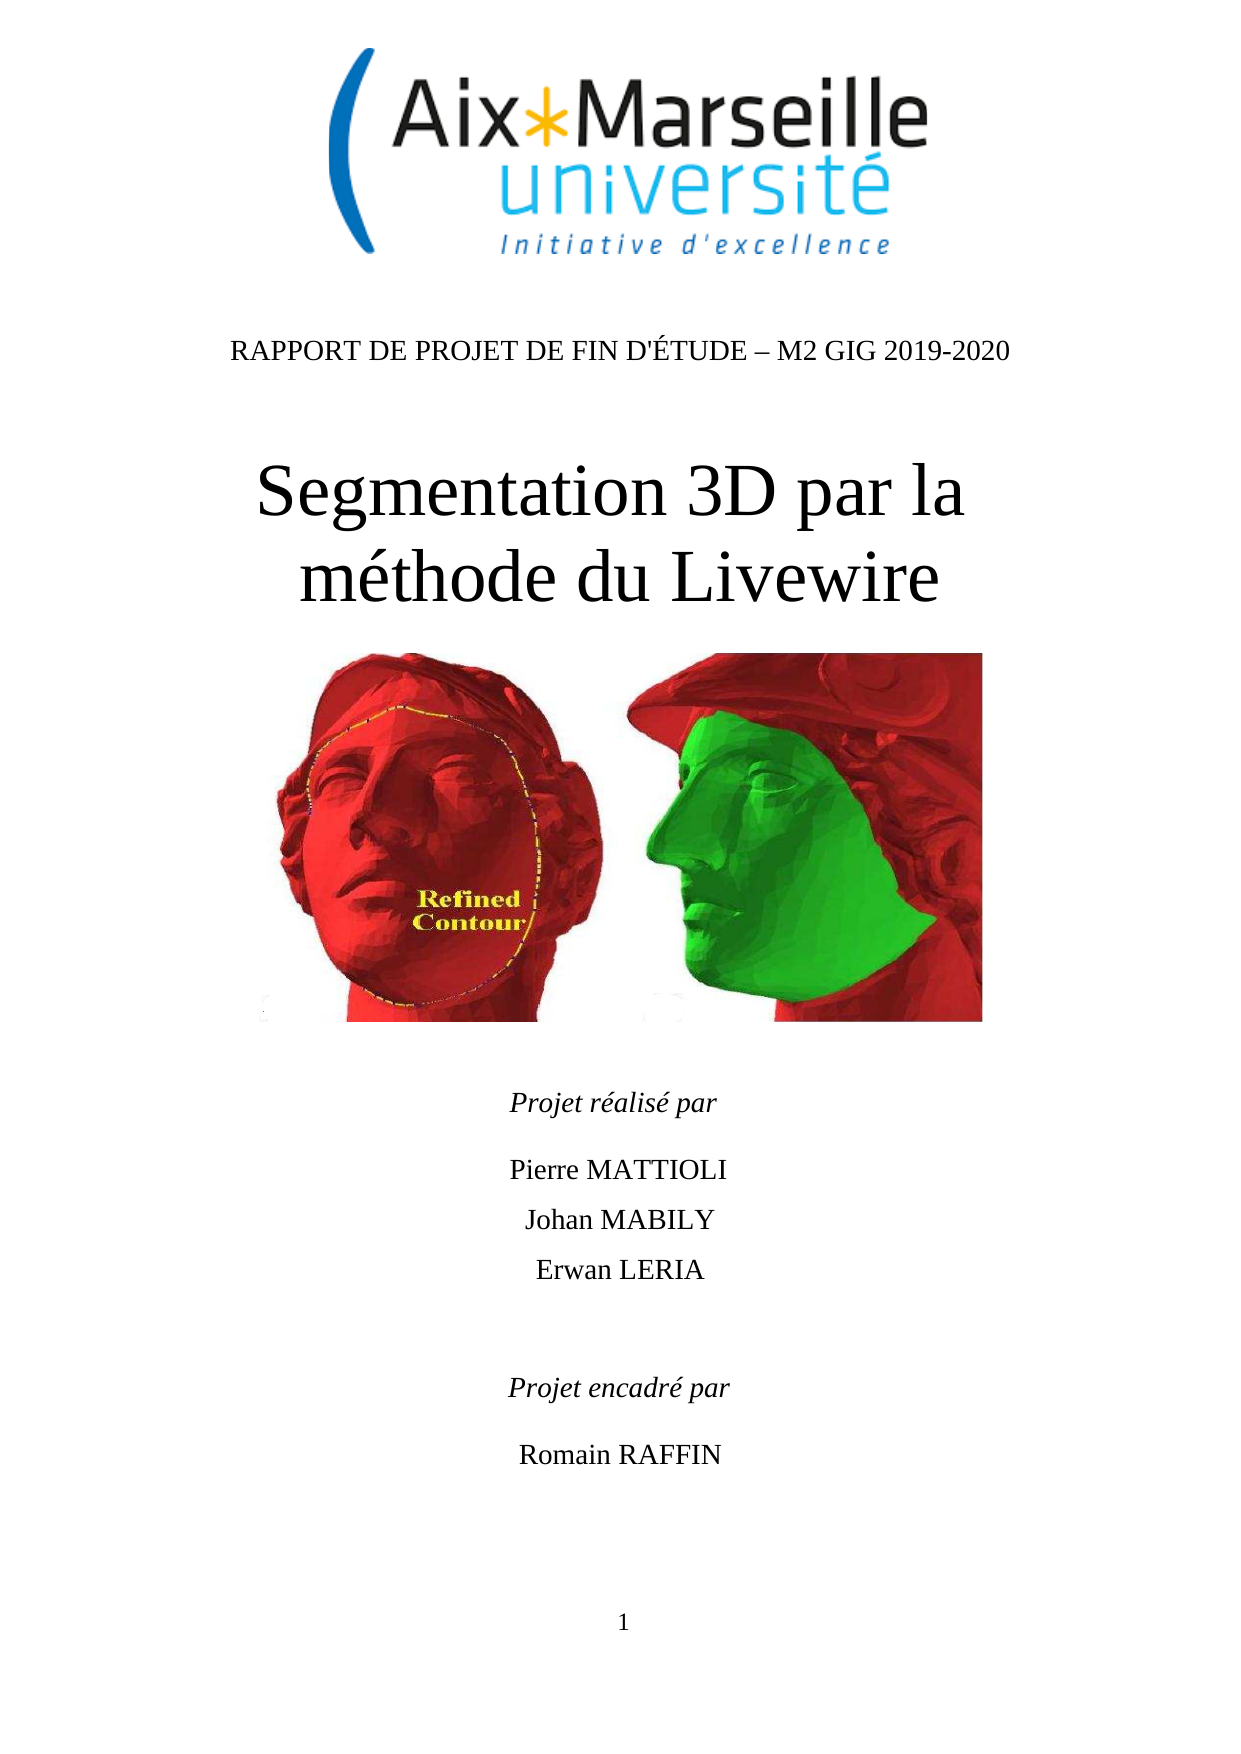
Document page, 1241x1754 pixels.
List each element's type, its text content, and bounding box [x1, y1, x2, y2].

text Johan MABILY [118, 1202, 1122, 1236]
text méthode du Livewire [118, 531, 1122, 617]
picture [328, 48, 928, 254]
picture [258, 653, 983, 1022]
text Segmentation 3D par la [118, 445, 1122, 531]
text Erwan LERIA [118, 1252, 1122, 1286]
text Romain RAFFIN [118, 1437, 1122, 1470]
text Pierre MATTIOLI [118, 1152, 1122, 1185]
text Projet encadré par [118, 1370, 1122, 1403]
text Projet réalisé par [118, 1085, 1122, 1118]
text RAPPORT DE PROJET DE FIN D'ÉTUDE – M2 GIG 2019-2020 [118, 333, 1122, 367]
